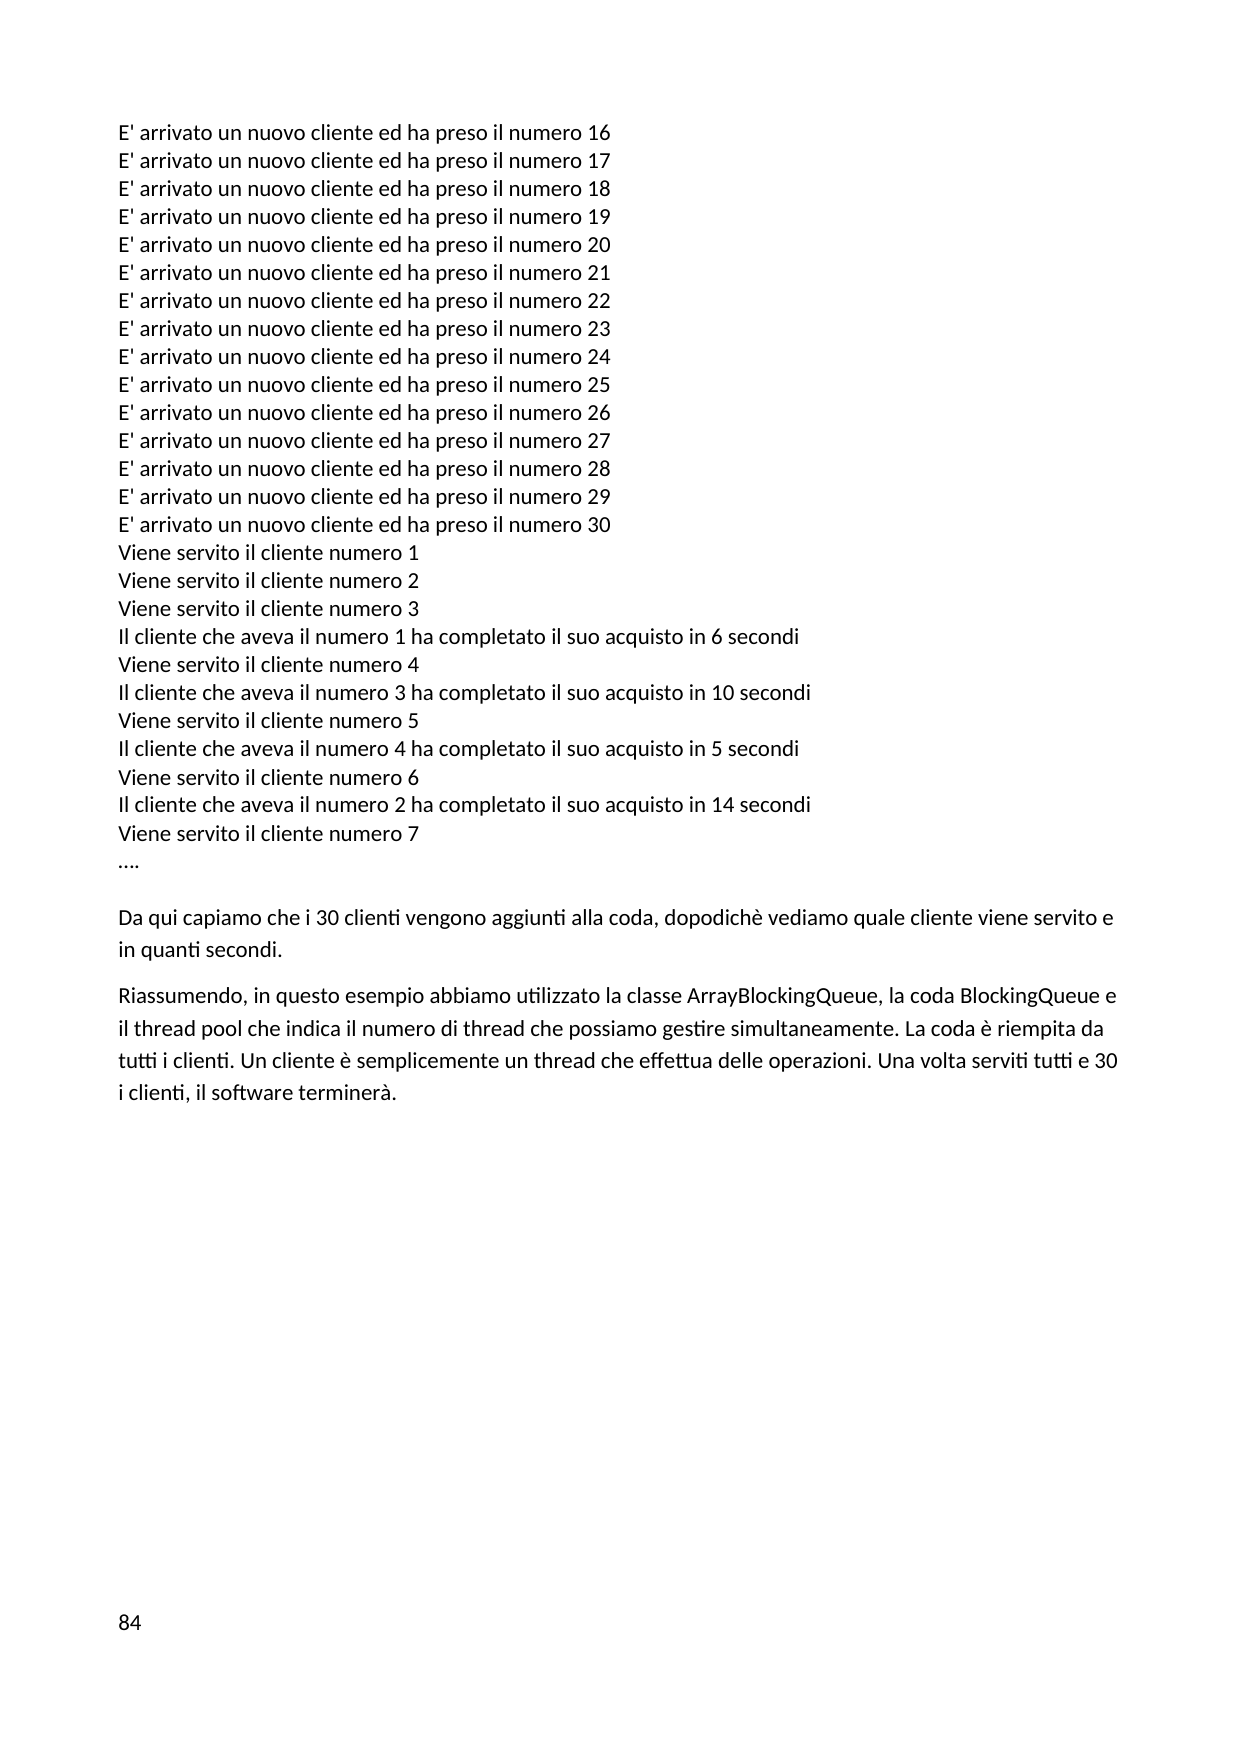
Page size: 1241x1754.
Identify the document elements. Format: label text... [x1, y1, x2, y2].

text E' arrivato un nuovo cliente ed ha preso il numero 25 [118, 370, 1122, 398]
text Viene servito il cliente numero 3 [118, 594, 1122, 622]
text E' arrivato un nuovo cliente ed ha preso il numero 23 [118, 314, 1122, 342]
text Riassumendo, in questo esempio abbiamo utilizzato la classe ArrayBlockingQueue, la coda BlockingQueue e il thread pool che indica il numero di thread che possiamo gestire simultaneamente. La coda è riempita da tutti i clienti. Un cliente è semplicemente un thread che effettua delle operazioni. Una volta serviti tutti e 30 i clienti, il software terminerà. [118, 982, 1122, 1106]
text Da qui capiamo che i 30 clienti vengono aggiunti alla coda, dopodichè vediamo quale cliente viene servito e in quanti secondi. [118, 903, 1122, 963]
text E' arrivato un nuovo cliente ed ha preso il numero 20 [118, 230, 1122, 258]
text E' arrivato un nuovo cliente ed ha preso il numero 19 [118, 202, 1122, 230]
text E' arrivato un nuovo cliente ed ha preso il numero 22 [118, 286, 1122, 314]
text E' arrivato un nuovo cliente ed ha preso il numero 30 [118, 510, 1122, 538]
text E' arrivato un nuovo cliente ed ha preso il numero 28 [118, 454, 1122, 482]
text Viene servito il cliente numero 6 [118, 763, 1122, 791]
text Viene servito il cliente numero 4 [118, 651, 1122, 678]
text E' arrivato un nuovo cliente ed ha preso il numero 17 [118, 146, 1122, 174]
text Il cliente che aveva il numero 4 ha completato il suo acquisto in 5 secondi [118, 734, 1122, 763]
text Il cliente che aveva il numero 2 ha completato il suo acquisto in 14 secondi [118, 791, 1122, 819]
text Il cliente che aveva il numero 1 ha completato il suo acquisto in 6 secondi [118, 622, 1122, 651]
text Viene servito il cliente numero 2 [118, 566, 1122, 594]
text E' arrivato un nuovo cliente ed ha preso il numero 27 [118, 426, 1122, 454]
text E' arrivato un nuovo cliente ed ha preso il numero 29 [118, 482, 1122, 510]
text Il cliente che aveva il numero 3 ha completato il suo acquisto in 10 secondi [118, 678, 1122, 707]
text …. [118, 847, 1122, 875]
text E' arrivato un nuovo cliente ed ha preso il numero 16 [118, 118, 1122, 146]
text E' arrivato un nuovo cliente ed ha preso il numero 26 [118, 398, 1122, 426]
text E' arrivato un nuovo cliente ed ha preso il numero 18 [118, 174, 1122, 202]
text E' arrivato un nuovo cliente ed ha preso il numero 24 [118, 342, 1122, 370]
text Viene servito il cliente numero 1 [118, 538, 1122, 566]
text Viene servito il cliente numero 7 [118, 819, 1122, 847]
text E' arrivato un nuovo cliente ed ha preso il numero 21 [118, 258, 1122, 286]
text Viene servito il cliente numero 5 [118, 707, 1122, 734]
